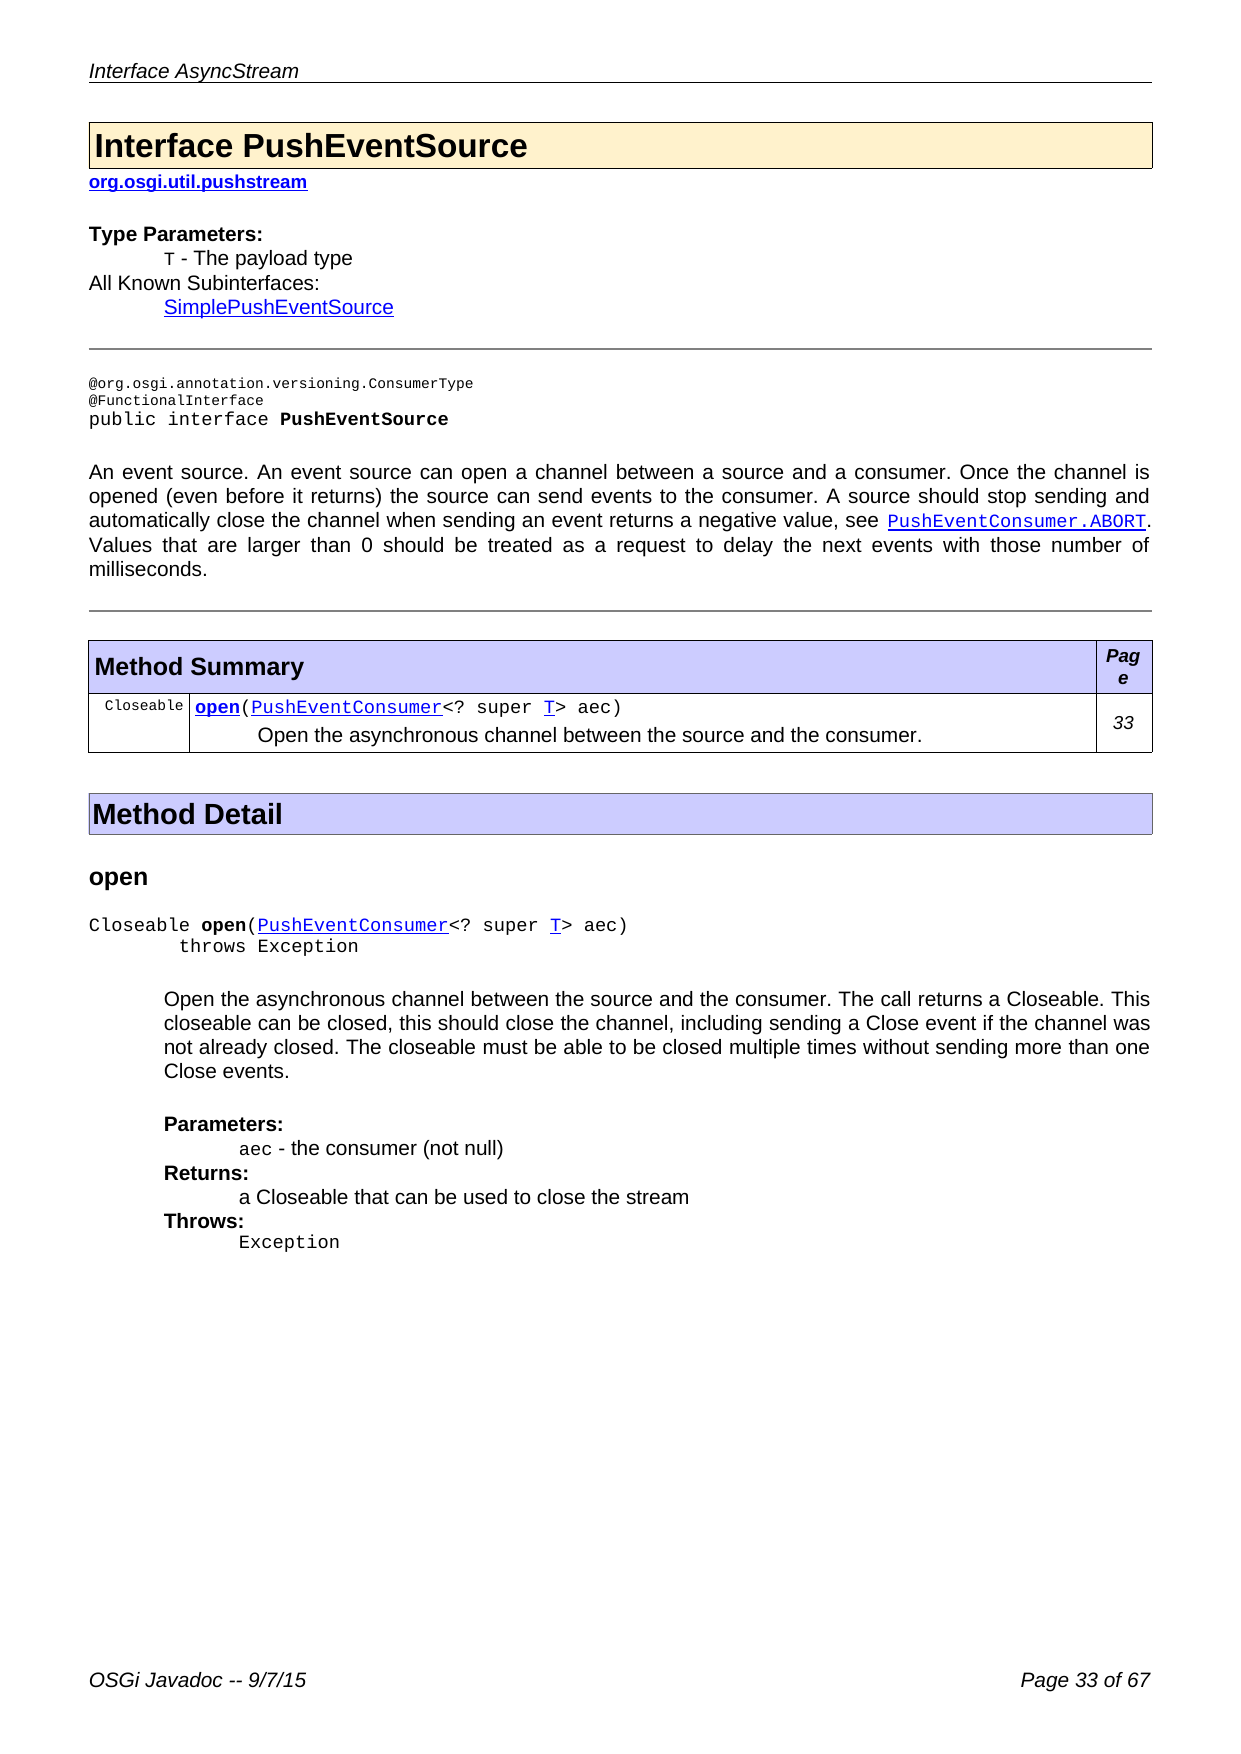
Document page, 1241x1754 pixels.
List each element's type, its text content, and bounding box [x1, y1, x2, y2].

subtitle open [88, 862, 1152, 891]
table_header Page [1097, 641, 1152, 693]
text An event source. An event source can open a channel between a source and a consumer. Once the channel is opened (even before it returns) the source can send events to the consumer. A source should stop sending and automatically close the channel when sending an event returns a negative value, see PushEventConsumer.ABORT. Values that are larger than 0 should be treated as a request to delay the next events with those number of milliseconds. [88, 460, 1152, 581]
table_cell 33 [1097, 694, 1152, 752]
text Closeable open(PushEventConsumer<? super T> aec) throws Exception [88, 915, 1152, 958]
text Type Parameters: [88, 222, 1152, 246]
text SimplePushEventSource [163, 295, 1152, 319]
text a Closeable that can be used to close the stream [238, 1185, 1152, 1209]
text Returns: [163, 1161, 1152, 1185]
text Parameters: [163, 1112, 1152, 1136]
text T - The payload type [163, 246, 1152, 271]
text @org.osgi.annotation.versioning.ConsumerType @FunctionalInterface public interface PushEventSource [88, 377, 1152, 431]
table_cell Closeable [89, 694, 189, 752]
table_cell open(PushEventConsumer<? super T> aec) Open the asynchronous channel between the source and the consumer. [190, 694, 1096, 752]
text aec - the consumer (not null) [238, 1136, 1152, 1161]
subtitle All Known Subinterfaces: [88, 271, 1152, 295]
subtitle Interface PushEventSource [90, 123, 1152, 168]
table_header Method Summary [89, 641, 1096, 693]
text Throws: [163, 1209, 1152, 1233]
text Exception [238, 1233, 1152, 1254]
subtitle Method Detail [90, 794, 1152, 834]
text Open the asynchronous channel between the source and the consumer. The call returns a Closeable. This closeable can be closed, this should close the channel, including sending a Close event if the channel was not already closed. The closeable must be able to be closed multiple times without sending more than one Close events. [163, 987, 1152, 1083]
text org.osgi.util.pushstream [88, 171, 1152, 193]
